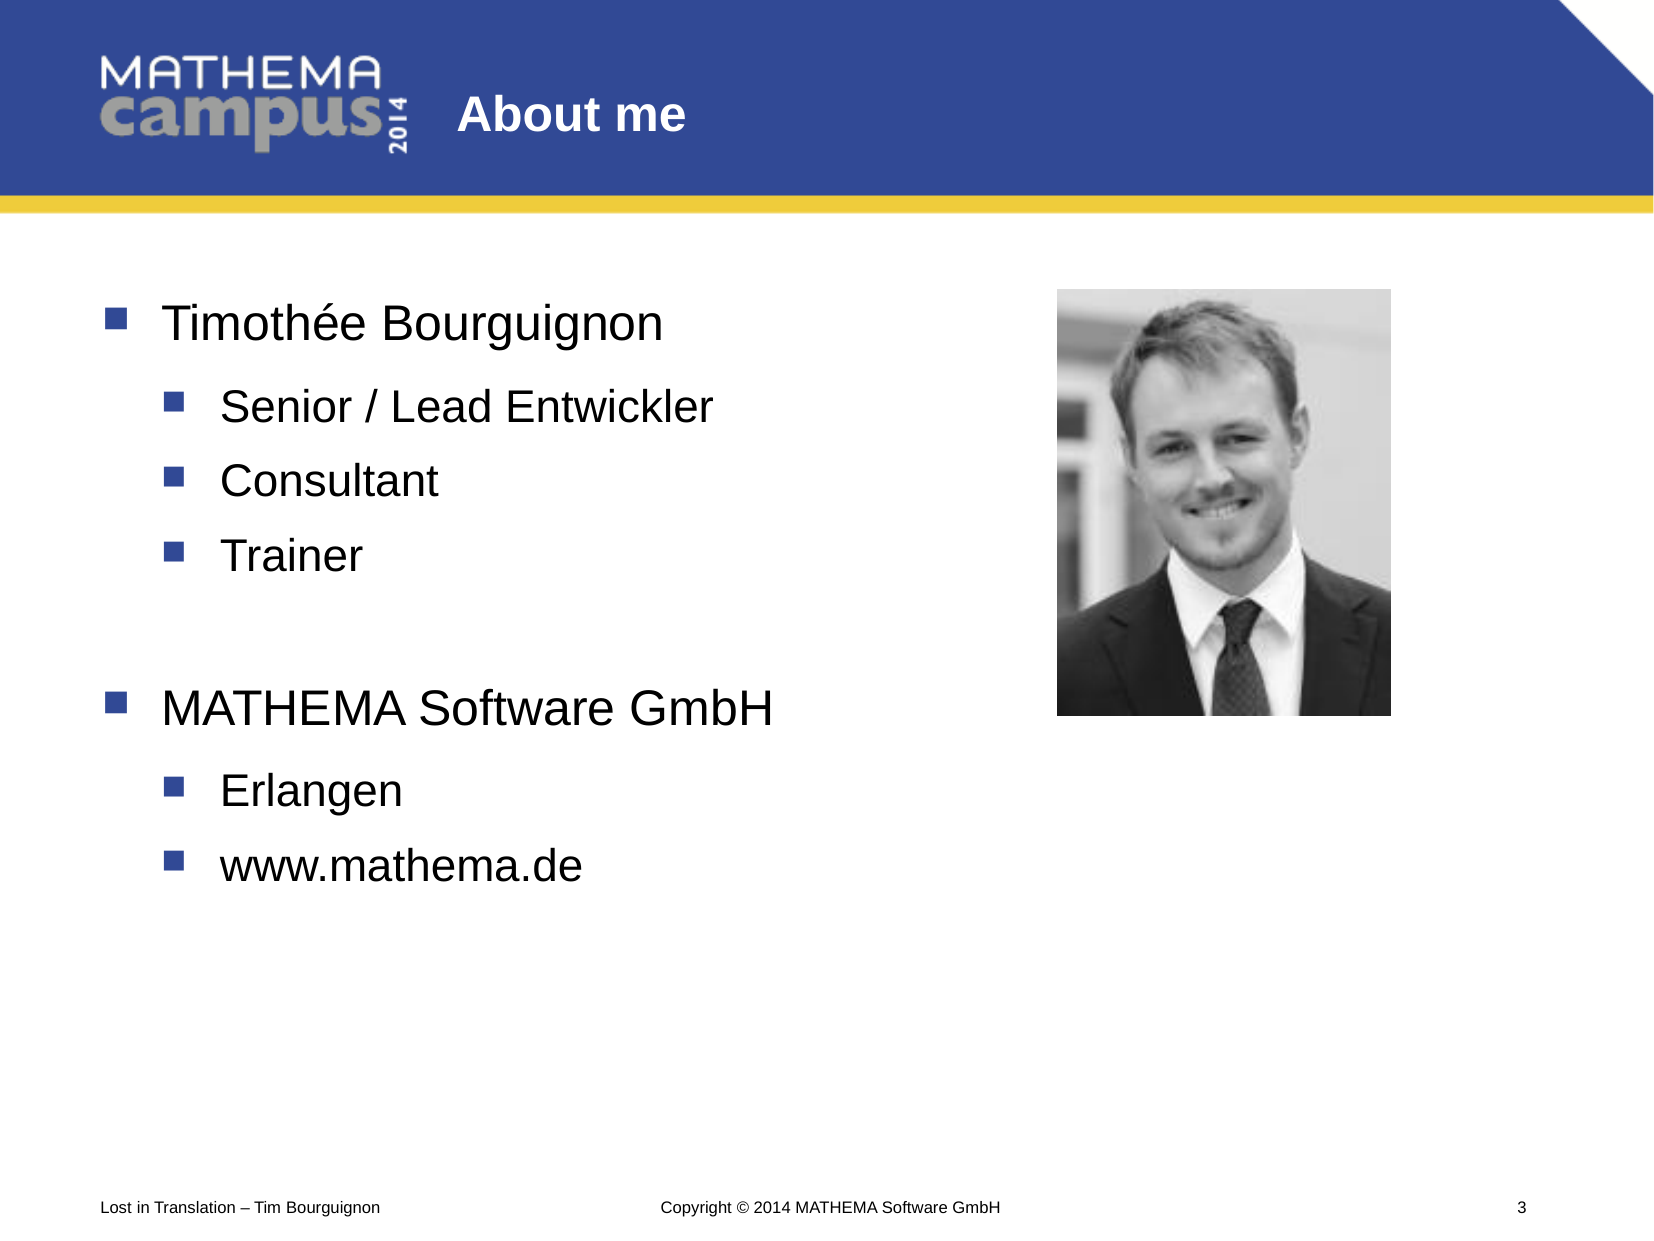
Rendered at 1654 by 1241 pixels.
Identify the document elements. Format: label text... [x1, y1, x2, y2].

list Timothée Bourguignon Senior / Lead Entwickler Consultant Trainer MATHEMA Software GmbH Erlangen www.mathema.de [101, 295, 1528, 1139]
title About me [456, 68, 1528, 160]
picture [0, 0, 1654, 217]
picture [1057, 289, 1391, 716]
